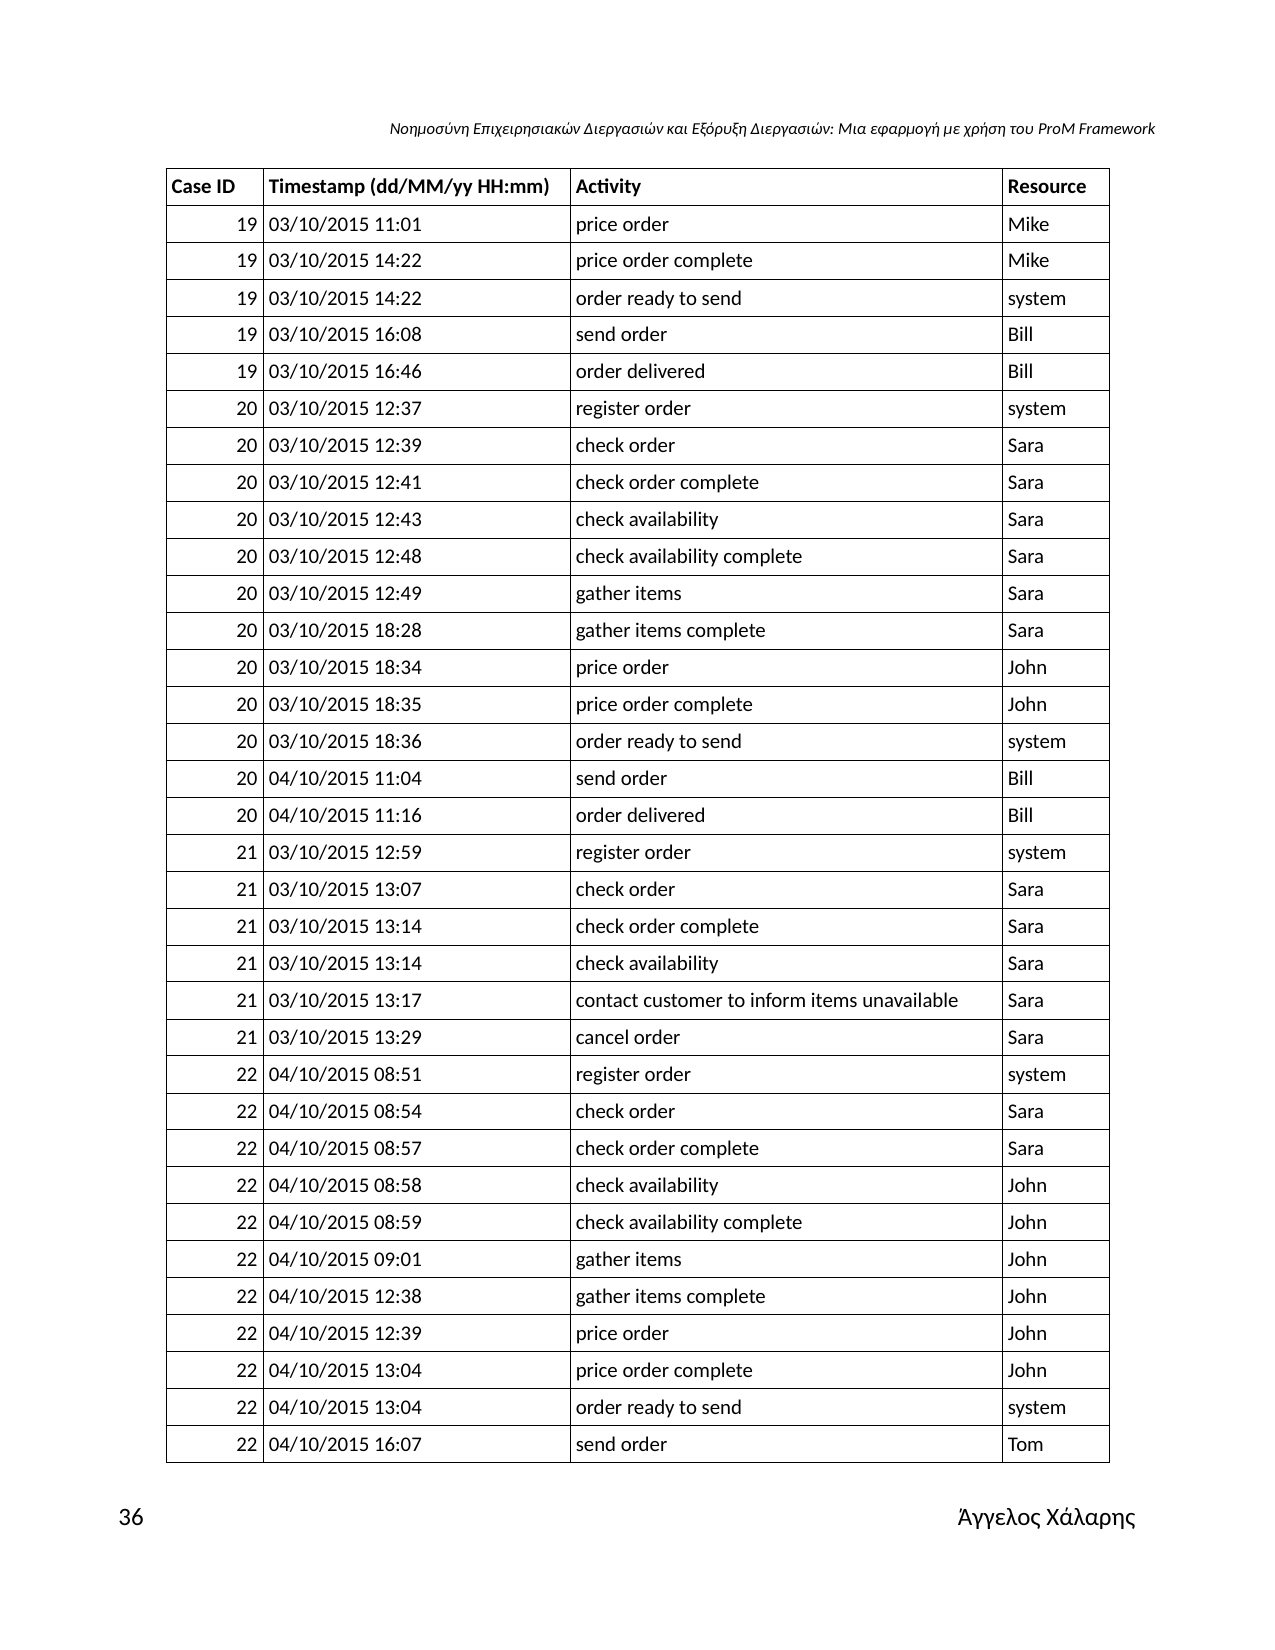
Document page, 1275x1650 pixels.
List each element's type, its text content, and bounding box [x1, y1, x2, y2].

table_cell 19 [167, 206, 263, 242]
table_cell Sara [1003, 1094, 1109, 1129]
table_cell 03/10/2015 18:36 [264, 724, 570, 759]
table_cell 04/10/2015 11:04 [264, 761, 570, 797]
table_cell Mike [1003, 243, 1109, 279]
table_cell 03/10/2015 13:14 [264, 909, 570, 944]
table_cell 20 [167, 576, 263, 612]
table_cell 19 [167, 317, 263, 353]
table_cell system [1003, 724, 1109, 759]
table_cell send order [571, 761, 1002, 797]
table_cell 22 [167, 1315, 263, 1351]
table_cell check availability complete [571, 539, 1002, 575]
table_cell 21 [167, 835, 263, 871]
table_cell price order complete [571, 1352, 1002, 1388]
table_cell send order [571, 317, 1002, 353]
table_cell 04/10/2015 08:54 [264, 1094, 570, 1129]
table_cell 21 [167, 946, 263, 981]
table_cell 22 [167, 1389, 263, 1425]
table_cell 04/10/2015 12:39 [264, 1315, 570, 1351]
table_cell register order [571, 1056, 1002, 1092]
table_cell Sara [1003, 909, 1109, 944]
table_cell Bill [1003, 761, 1109, 797]
table_header Activity [571, 169, 1002, 205]
table_cell Bill [1003, 798, 1109, 833]
table_header Resource [1003, 169, 1109, 205]
table_cell 03/10/2015 11:01 [264, 206, 570, 242]
table_cell 19 [167, 243, 263, 279]
table_cell order delivered [571, 798, 1002, 833]
table_cell 03/10/2015 18:28 [264, 613, 570, 649]
table_cell 19 [167, 280, 263, 316]
table_cell 04/10/2015 08:51 [264, 1056, 570, 1092]
table_cell send order [571, 1426, 1002, 1462]
table_cell 03/10/2015 18:34 [264, 650, 570, 686]
table_cell 21 [167, 982, 263, 1018]
table_cell 20 [167, 761, 263, 797]
table_cell 03/10/2015 16:08 [264, 317, 570, 353]
table_cell check availability [571, 946, 1002, 981]
table_cell 20 [167, 613, 263, 649]
table_cell Sara [1003, 428, 1109, 464]
table_cell Bill [1003, 354, 1109, 390]
table_cell 22 [167, 1094, 263, 1129]
table_cell system [1003, 391, 1109, 427]
table_cell John [1003, 1315, 1109, 1351]
table_cell 04/10/2015 16:07 [264, 1426, 570, 1462]
table_cell check availability [571, 502, 1002, 538]
table_cell 03/10/2015 16:46 [264, 354, 570, 390]
table_cell Bill [1003, 317, 1109, 353]
table_cell 03/10/2015 12:39 [264, 428, 570, 464]
table_cell 04/10/2015 08:58 [264, 1167, 570, 1203]
table_cell 03/10/2015 12:49 [264, 576, 570, 612]
table_header Timestamp (dd/MM/yy HH:mm) [264, 169, 570, 205]
table_cell 20 [167, 539, 263, 575]
table_header Case ID [167, 169, 263, 205]
table_cell check order complete [571, 465, 1002, 501]
table_cell 03/10/2015 12:41 [264, 465, 570, 501]
table_cell check order complete [571, 1130, 1002, 1166]
table_cell Sara [1003, 982, 1109, 1018]
table_cell 03/10/2015 13:29 [264, 1020, 570, 1055]
table_cell check order [571, 872, 1002, 907]
table_cell 22 [167, 1426, 263, 1462]
table_cell 20 [167, 428, 263, 464]
table_cell John [1003, 1167, 1109, 1203]
table_cell system [1003, 280, 1109, 316]
table_cell 21 [167, 872, 263, 907]
table_cell order ready to send [571, 724, 1002, 759]
table_cell 03/10/2015 12:48 [264, 539, 570, 575]
table_cell check availability complete [571, 1204, 1002, 1240]
table_cell 22 [167, 1204, 263, 1240]
table_cell John [1003, 1278, 1109, 1314]
table_cell price order complete [571, 687, 1002, 723]
table_cell 22 [167, 1278, 263, 1314]
table_cell 20 [167, 650, 263, 686]
table_cell 03/10/2015 14:22 [264, 243, 570, 279]
table_cell John [1003, 1204, 1109, 1240]
table_cell Sara [1003, 872, 1109, 907]
table_cell system [1003, 1056, 1109, 1092]
table_cell 03/10/2015 13:17 [264, 982, 570, 1018]
table_cell order delivered [571, 354, 1002, 390]
table_cell gather items complete [571, 613, 1002, 649]
table_cell gather items [571, 1241, 1002, 1277]
table_cell 22 [167, 1167, 263, 1203]
table_cell 03/10/2015 12:37 [264, 391, 570, 427]
table_cell check order complete [571, 909, 1002, 944]
table_cell Sara [1003, 539, 1109, 575]
table_cell 04/10/2015 13:04 [264, 1352, 570, 1388]
table_cell 03/10/2015 14:22 [264, 280, 570, 316]
table_cell Sara [1003, 576, 1109, 612]
table_cell register order [571, 835, 1002, 871]
table_cell 20 [167, 391, 263, 427]
table_cell 03/10/2015 13:14 [264, 946, 570, 981]
table_cell Mike [1003, 206, 1109, 242]
table_cell check order [571, 1094, 1002, 1129]
table_cell John [1003, 650, 1109, 686]
table_cell gather items [571, 576, 1002, 612]
table_cell John [1003, 687, 1109, 723]
table_cell Sara [1003, 1130, 1109, 1166]
table_cell Sara [1003, 946, 1109, 981]
table_cell 20 [167, 724, 263, 759]
table_cell cancel order [571, 1020, 1002, 1055]
table_cell 20 [167, 798, 263, 833]
table_cell 04/10/2015 08:57 [264, 1130, 570, 1166]
table_cell gather items complete [571, 1278, 1002, 1314]
table_cell 03/10/2015 12:59 [264, 835, 570, 871]
table_cell Sara [1003, 502, 1109, 538]
table_cell John [1003, 1352, 1109, 1388]
table_cell 21 [167, 1020, 263, 1055]
table_cell 22 [167, 1352, 263, 1388]
table_cell Sara [1003, 1020, 1109, 1055]
table_cell 21 [167, 909, 263, 944]
table_cell Tom [1003, 1426, 1109, 1462]
table_cell contact customer to inform items unavailable [571, 982, 1002, 1018]
table_cell system [1003, 1389, 1109, 1425]
table_cell 04/10/2015 11:16 [264, 798, 570, 833]
table_cell 04/10/2015 08:59 [264, 1204, 570, 1240]
table_cell Sara [1003, 465, 1109, 501]
table_cell 22 [167, 1130, 263, 1166]
table_cell 03/10/2015 12:43 [264, 502, 570, 538]
table_cell check availability [571, 1167, 1002, 1203]
table_cell 20 [167, 465, 263, 501]
table_cell price order [571, 1315, 1002, 1351]
table_cell price order complete [571, 243, 1002, 279]
table_cell 04/10/2015 12:38 [264, 1278, 570, 1314]
table_cell 19 [167, 354, 263, 390]
table_cell price order [571, 650, 1002, 686]
table_cell order ready to send [571, 280, 1002, 316]
table_cell order ready to send [571, 1389, 1002, 1425]
table_cell system [1003, 835, 1109, 871]
table_cell 03/10/2015 13:07 [264, 872, 570, 907]
table_cell price order [571, 206, 1002, 242]
table_cell 20 [167, 502, 263, 538]
table_cell 03/10/2015 18:35 [264, 687, 570, 723]
table_cell Sara [1003, 613, 1109, 649]
table_cell 04/10/2015 09:01 [264, 1241, 570, 1277]
table_cell John [1003, 1241, 1109, 1277]
table_cell 22 [167, 1056, 263, 1092]
table_cell register order [571, 391, 1002, 427]
table_cell 04/10/2015 13:04 [264, 1389, 570, 1425]
table_cell 20 [167, 687, 263, 723]
table_cell check order [571, 428, 1002, 464]
table_cell 22 [167, 1241, 263, 1277]
